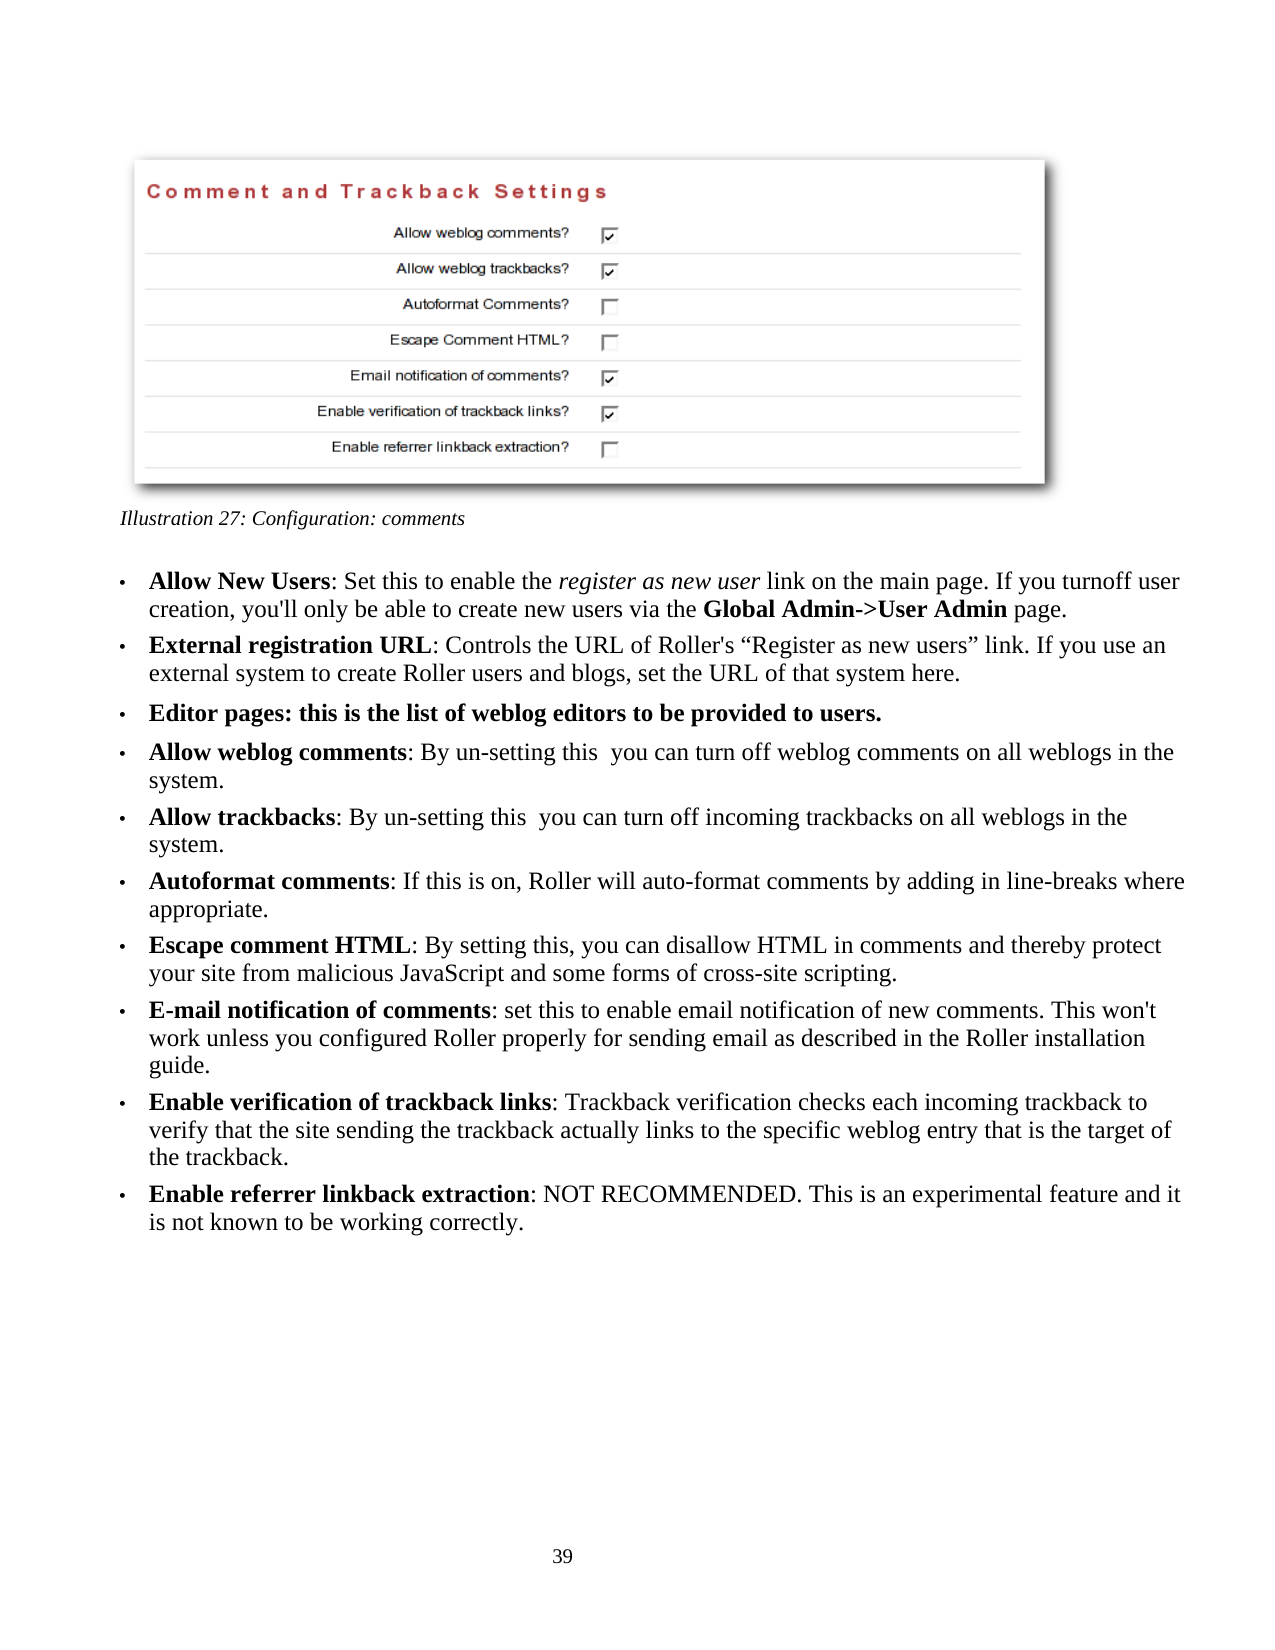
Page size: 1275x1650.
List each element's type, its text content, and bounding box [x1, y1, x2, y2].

list Escape comment HTML: By setting this, you can disallow HTML in comments and thereby protect your site from malicious JavaScript and some forms of cross-site scripting. [119, 932, 1200, 987]
list Allow New Users: Set this to enable the register as new user link on the main page. If you turnoff user creation, you'll only be able to create new users via the Global Admin->User Admin page. [119, 567, 1200, 622]
list Allow trackbacks: By un-setting this you can turn off incoming trackbacks on all weblogs in the system. [119, 803, 1200, 858]
list Autoformat comments: If this is on, Roller will auto-format comments by adding in line-breaks where appropriate. [119, 867, 1200, 923]
list Enable referrer linkback extraction: NOT RECOMMENDED. This is an experimental feature and it is not known to be working correctly. [119, 1180, 1200, 1236]
list Enable verification of trackback links: Trackback verification checks each incoming trackback to verify that the site sending the trackback actually links to the specific weblog entry that is the target of the trackback. [119, 1088, 1200, 1171]
list External registration URL: Controls the URL of Roller's “Register as new users” link. If you use an external system to create Roller users and blogs, set the URL of that system here. [119, 631, 1200, 687]
picture [120, 146, 1070, 508]
list Allow weblog comments: By un-setting this you can turn off weblog comments on all weblogs in the system. [119, 738, 1200, 794]
list E-mail notification of comments: set this to enable email notification of new comments. This won't work unless you configured Roller properly for sending email as described in the Roller installation guide. [119, 996, 1200, 1079]
text Illustration 27: Configuration: comments [120, 508, 1069, 530]
list Editor pages: this is the list of weblog editors to be provided to users. [119, 699, 1200, 726]
